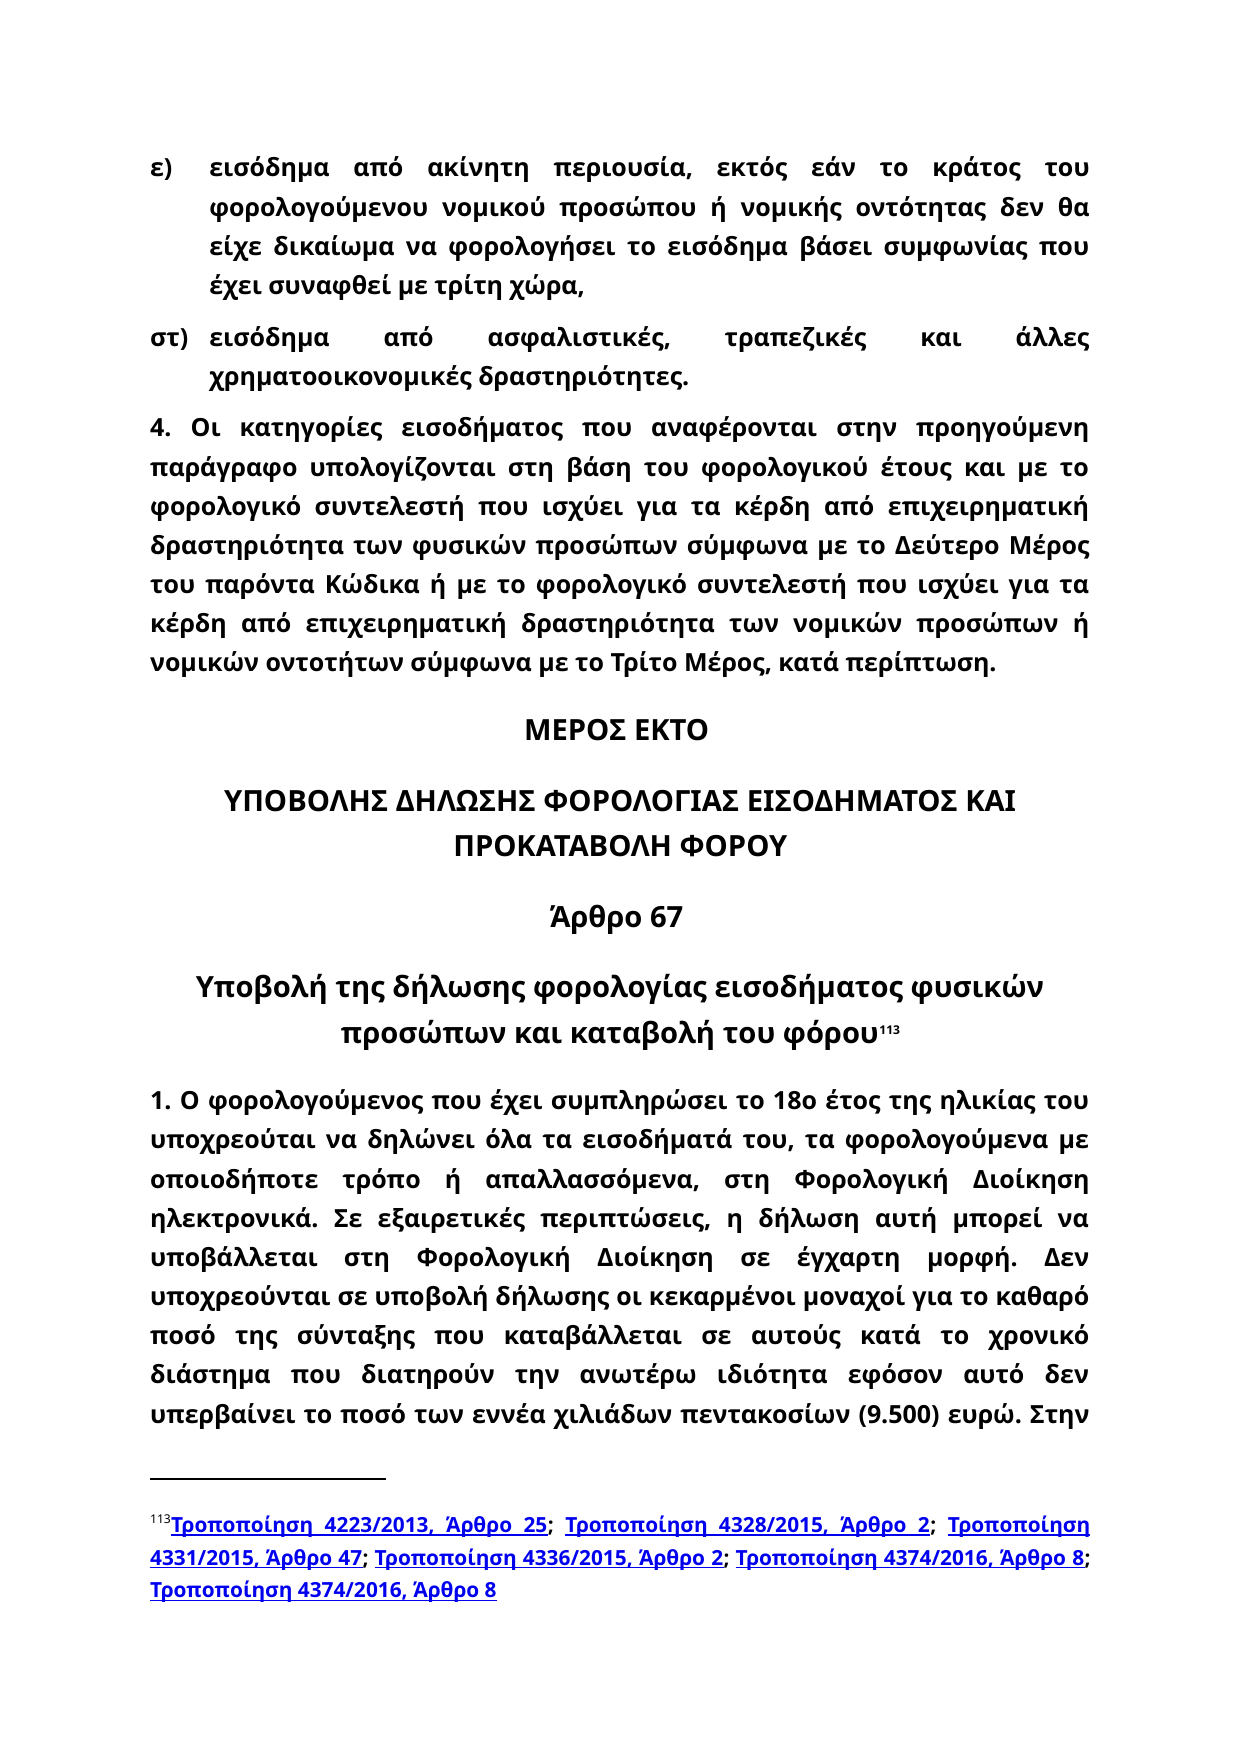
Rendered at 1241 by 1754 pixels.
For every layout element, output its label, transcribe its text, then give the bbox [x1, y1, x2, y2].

text 1. Ο φορολογούμενος που έχει συμπληρώσει το 18ο έτος της ηλικίας του υποχρεούται να δηλώνει όλα τα εισοδήματά του, τα φορολογούμενα με οποιοδήποτε τρόπο ή απαλλασσόμενα, στη Φορολογική Διοίκηση ηλεκτρονικά. Σε εξαιρετικές περιπτώσεις, η δήλωση αυτή μπορεί να υποβάλλεται στη Φορολογική Διοίκηση σε έγχαρτη μορφή. Δεν υποχρεούνται σε υποβολή δήλωσης οι κεκαρμένοι μοναχοί για το καθαρό ποσό της σύνταξης που καταβάλλεται σε αυτούς κατά το χρονικό διάστημα που διατηρούν την ανωτέρω ιδιότητα εφόσον αυτό δεν υπερβαίνει το ποσό των εννέα χιλιάδων πεντακοσίων (9.500) ευρώ. Στην [150, 1083, 1090, 1430]
subtitle Υποβολή της δήλωσης φορολογίας εισοδήματος φυσικών προσώπων και καταβολή του φόρου [150, 967, 1090, 1052]
subtitle ΥΠΟΒΟΛΗΣ ΔΗΛΩΣΗΣ ΦΟΡΟΛΟΓΙΑΣ ΕΙΣΟΔΗΜΑΤΟΣ ΚΑΙ ΠΡΟΚΑΤΑΒΟΛΗ ΦΟΡΟΥ [150, 780, 1090, 865]
text 4. Οι κατηγορίες εισοδήματος που αναφέρονται στην προηγούμενη παράγραφο υπολογίζονται στη βάση του φορολογικού έτους και με το φορολογικό συντελεστή που ισχύει για τα κέρδη από επιχειρηματική δραστηριότητα των φυσικών προσώπων σύμφωνα με το Δεύτερο Μέρος του παρόντα Κώδικα ή με το φορολογικό συντελεστή που ισχύει για τα κέρδη από επιχειρηματική δραστηριότητα των νομικών προσώπων ή νομικών οντοτήτων σύμφωνα με το Τρίτο Μέρος, κατά περίπτωση. [150, 410, 1090, 679]
list στ) εισόδημα από ασφαλιστικές, τραπεζικές και άλλες χρηματοοικονομικές δραστηριότητες. [150, 319, 1090, 392]
text Τροποποίηση 4223/2013, Άρθρο 25; Τροποποίηση 4328/2015, Άρθρο 2; Τροποποίηση 4331/2015, Άρθρο 47; Τροποποίηση 4336/2015, Άρθρο 2; Τροποποίηση 4374/2016, Άρθρο 8; Τροποποίηση 4374/2016, Άρθρο 8 [150, 1510, 1090, 1604]
subtitle Άρθρο 67 [150, 896, 1090, 936]
list ε) εισόδημα από ακίνητη περιουσία, εκτός εάν το κράτος του φορολογούμενου νομικού προσώπου ή νομικής οντότητας δεν θα είχε δικαίωμα να φορολογήσει το εισόδημα βάσει συμφωνίας που έχει συναφθεί με τρίτη χώρα, [150, 150, 1090, 302]
subtitle ΜΕΡΟΣ ΕΚΤΟ [150, 709, 1090, 749]
